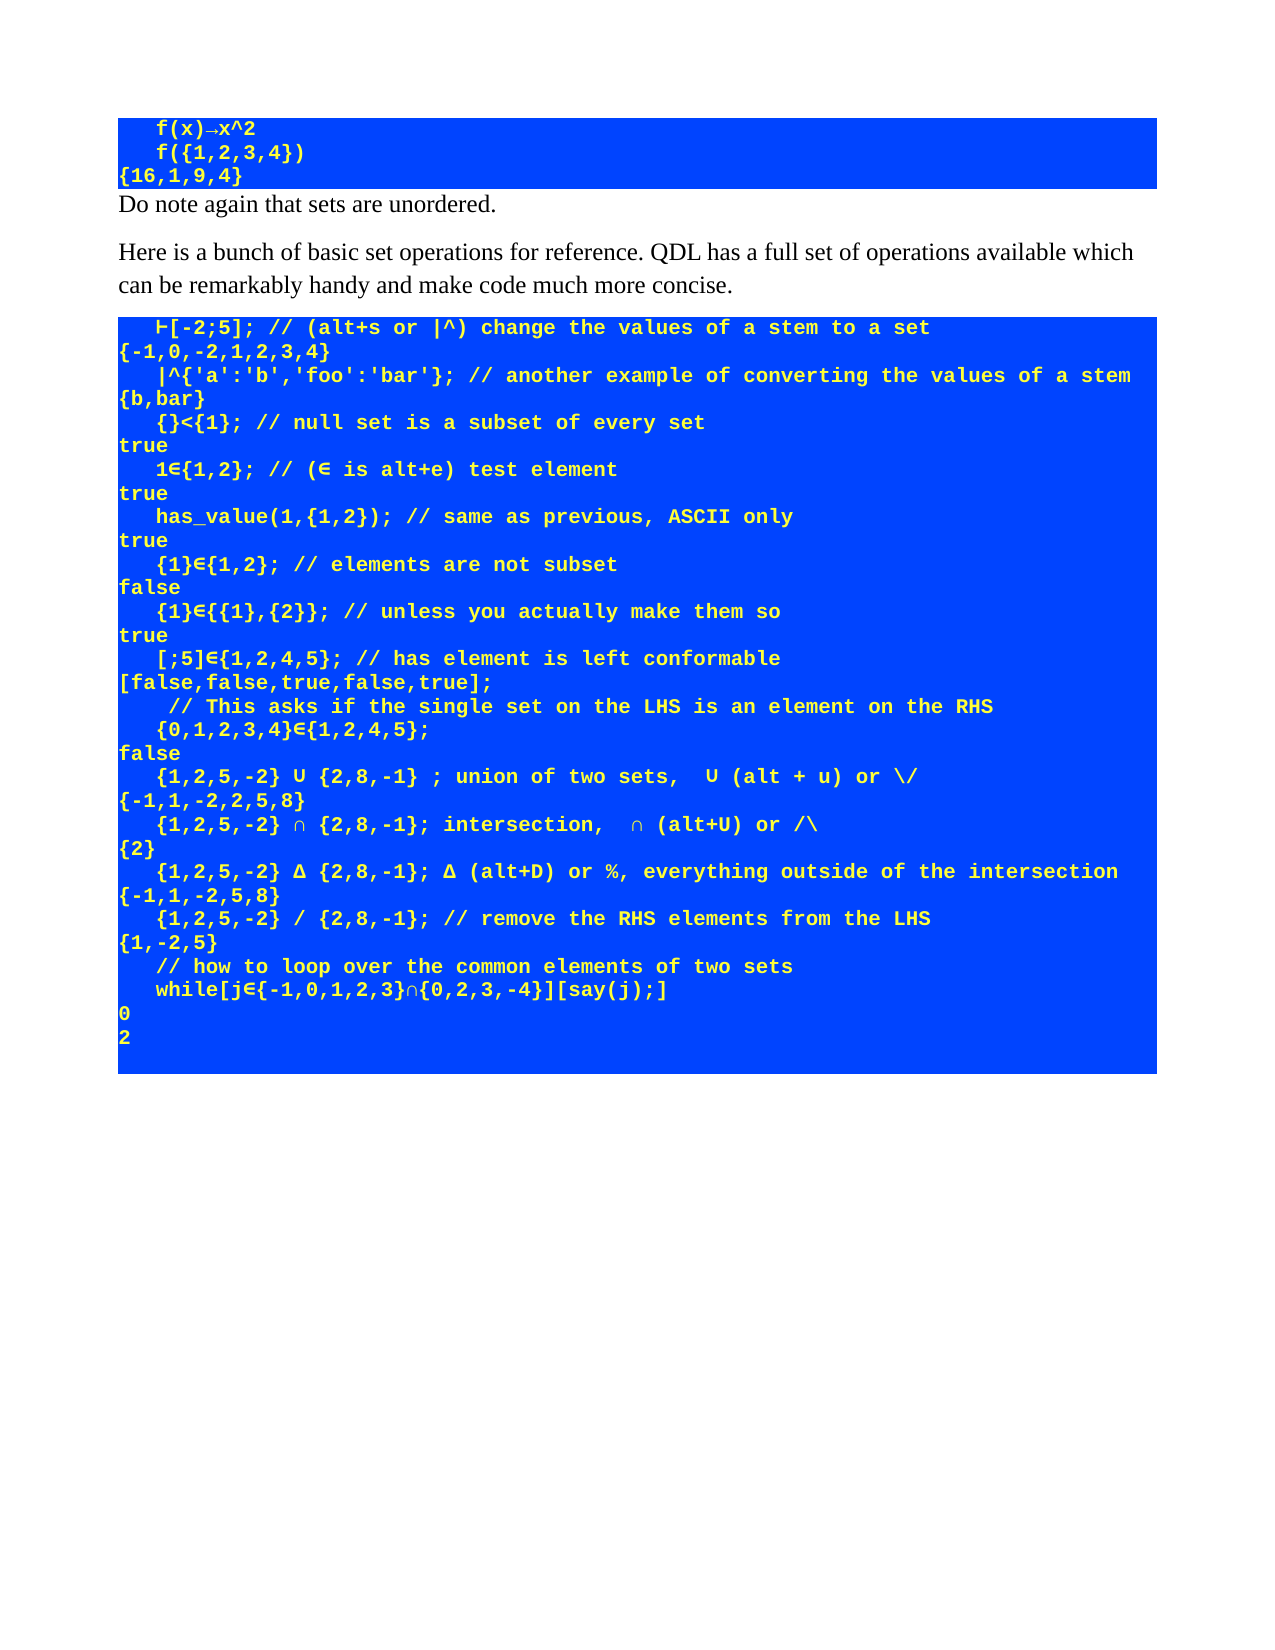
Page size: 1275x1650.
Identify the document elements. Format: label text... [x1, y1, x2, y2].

text {1,2,5,-2} ∪ {2,8,-1} ; union of two sets, ∪ (alt + u) or \/ {-1,1,-2,2,5,8} [118, 767, 1157, 814]
text 2 [118, 1027, 1157, 1050]
text {1,2,5,-2} ∆ {2,8,-1}; ∆ (alt+D) or %, everything outside of the intersection [118, 861, 1157, 885]
text {1,2,5,-2} ∩ {2,8,-1}; intersection, ∩ (alt+U) or /\ {2} [118, 814, 1157, 861]
text {-1,1,-2,5,8} [118, 885, 1157, 908]
text {16,1,9,4} [118, 165, 1157, 189]
text [false,false,true,false,true]; [118, 672, 1157, 696]
text Here is a bunch of basic set operations for reference. QDL has a full set of operations available which can be remarkably handy and make code much more concise. [118, 237, 1157, 298]
text true [118, 483, 1157, 506]
text 1∈{1,2}; // (∈ is alt+e) test element [118, 459, 1157, 483]
text while[j∈{-1,0,1,2,3}∩{0,2,3,-4}][say(j);] 0 [118, 979, 1157, 1027]
text f({1,2,3,4}) [118, 142, 1157, 165]
text // how to loop over the common elements of two sets [118, 956, 1157, 979]
text [;5]∈{1,2,4,5}; // has element is left conformable [118, 648, 1157, 672]
text false [118, 577, 1157, 601]
text {}<{1}; // null set is a subset of every set [118, 412, 1157, 436]
text {1}∈{1,2}; // elements are not subset [118, 554, 1157, 577]
text {1}∈{{1},{2}}; // unless you actually make them so [118, 601, 1157, 625]
text {0,1,2,3,4}∈{1,2,4,5}; [118, 719, 1157, 743]
text |^{'a':'b','foo':'bar'}; // another example of converting the values of a stem {b,bar} [118, 364, 1157, 412]
text true [118, 625, 1157, 648]
text Do note again that sets are unordered. [118, 189, 1157, 218]
text ⊢[-2;5]; // (alt+s or |^) change the values of a stem to a set {-1,0,-2,1,2,3,4} [118, 317, 1157, 364]
text false [118, 743, 1157, 767]
text f(x)→x^2 [118, 118, 1157, 142]
text // This asks if the single set on the LHS is an element on the RHS [118, 696, 1157, 719]
text {1,2,5,-2} / {2,8,-1}; // remove the RHS elements from the LHS {1,-2,5} [118, 908, 1157, 956]
text true [118, 436, 1157, 459]
text has_value(1,{1,2}); // same as previous, ASCII only true [118, 506, 1157, 554]
